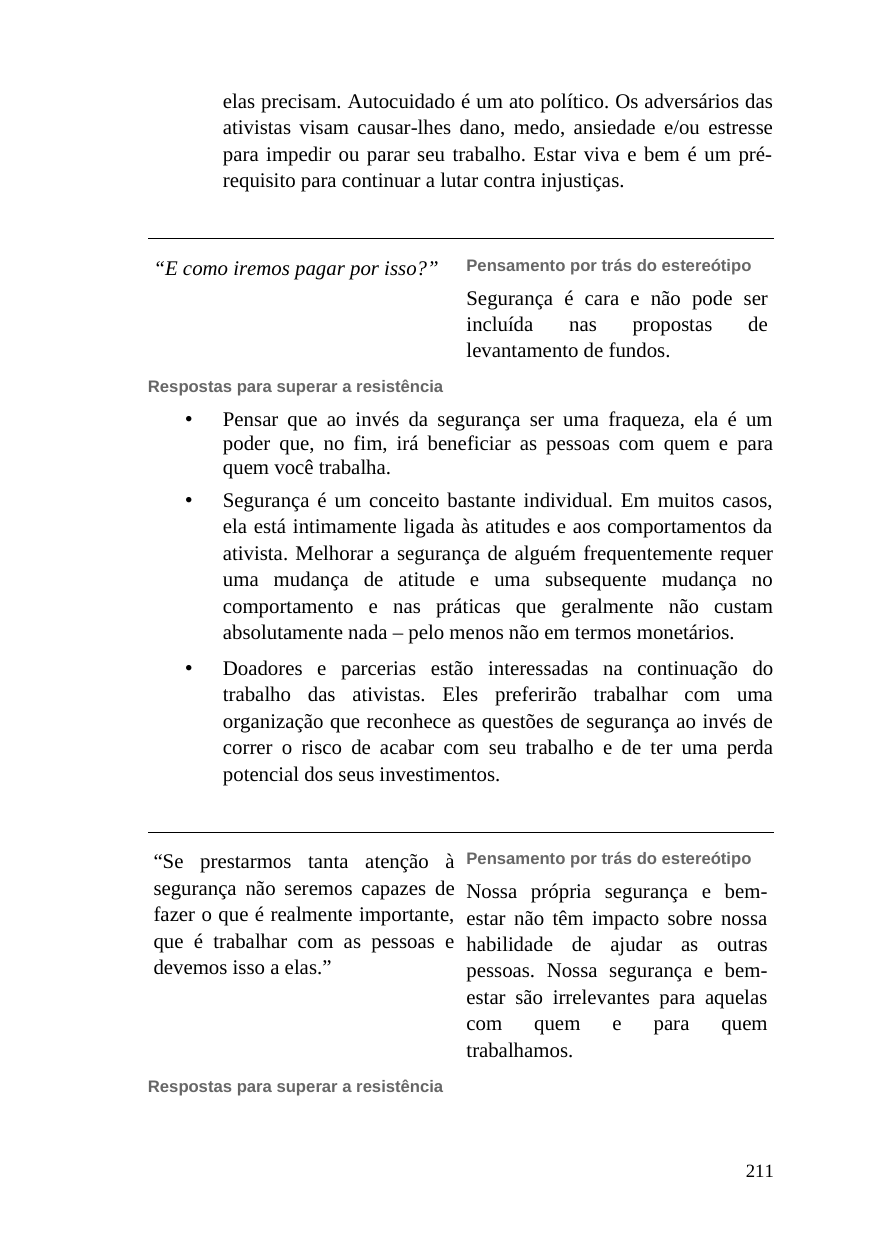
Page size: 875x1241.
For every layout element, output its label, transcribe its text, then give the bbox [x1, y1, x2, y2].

text Respostas para superar a resistência [148, 1076, 774, 1096]
table_header “E como iremos pagar por isso?” [148, 250, 461, 377]
table_header Pensamento por trás do estereótipo Nossa própria segurança e bem-estar não têm impacto sobre nossa habilidade de ajudar as outras pessoas. Nossa segurança e bem-estar são irrelevantes para aquelas com quem e para quem trabalhamos. [461, 844, 774, 1076]
list Doadores e parcerias estão interessadas na continuação do trabalho das ativistas. Eles preferirão trabalhar com uma organização que reconhece as questões de segurança ao invés de correr o risco de acabar com seu trabalho e de ter uma perda potencial dos seus investimentos. [185, 656, 774, 786]
list Pensar que ao invés da segurança ser uma fraqueza, ela é um poder que, no fim, irá beneficiar as pessoas com quem e para quem você trabalha. [185, 407, 774, 479]
list Segurança é um conceito bastante individual. Em muitos casos, ela está intimamente ligada às atitudes e aos comportamentos da ativista. Melhorar a segurança de alguém frequentemente requer uma mudança de atitude e uma subsequente mudança no comportamento e nas práticas que geralmente não custam absolutamente nada – pelo menos não em termos monetários. [185, 488, 774, 644]
text Respostas para superar a resistência [148, 377, 774, 396]
list elas precisam. Autocuidado é um ato político. Os adversários das ativistas visam causar-lhes dano, medo, ansiedade e/ou estresse para impedir ou parar seu trabalho. Estar viva e bem é um pré-requisito para continuar a lutar contra injustiças. [185, 88, 774, 192]
table_header Pensamento por trás do estereótipo Segurança é cara e não pode ser incluída nas propostas de levantamento de fundos. [461, 250, 774, 377]
table_header “Se prestarmos tanta atenção à segurança não seremos capazes de fazer o que é realmente importante, que é trabalhar com as pessoas e devemos isso a elas.” [148, 844, 461, 1076]
